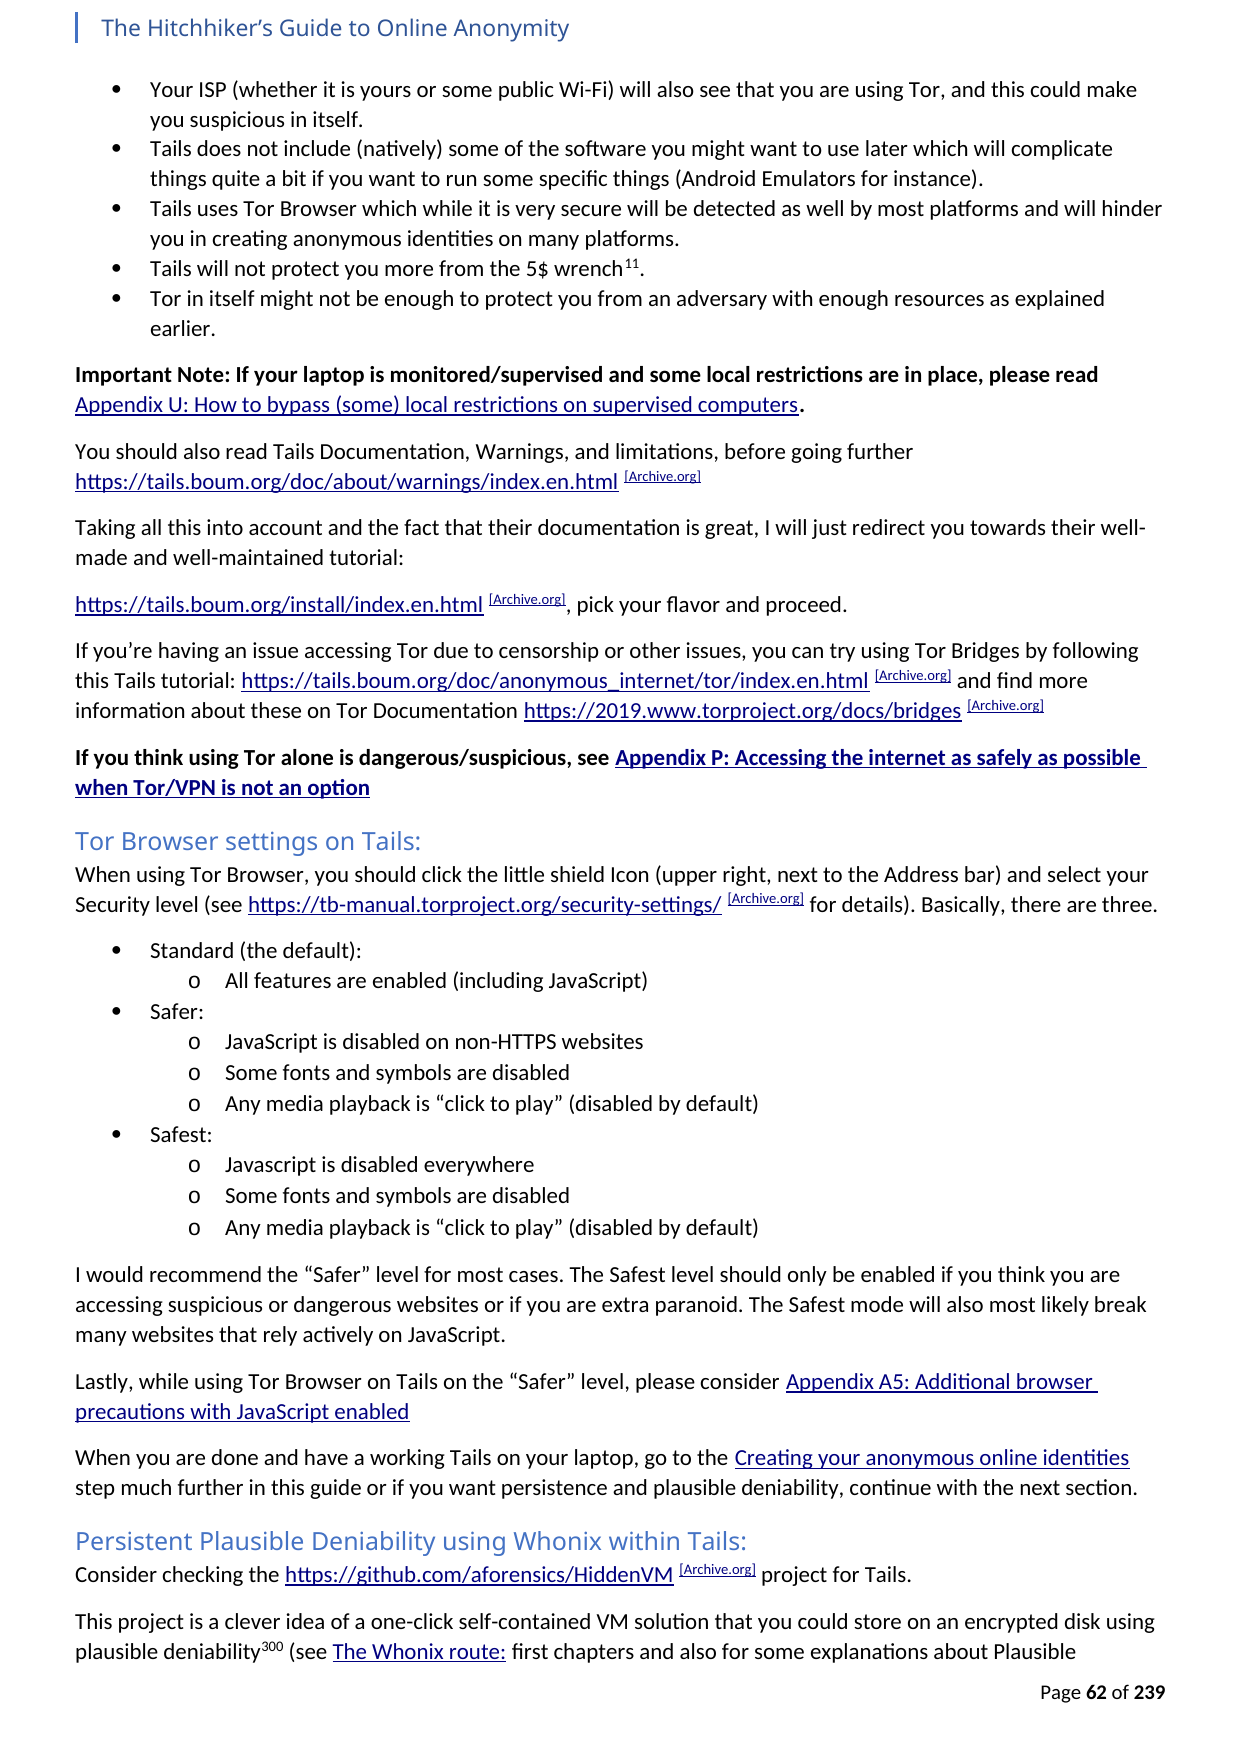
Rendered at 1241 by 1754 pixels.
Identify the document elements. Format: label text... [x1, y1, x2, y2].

subtitle Tor Browser settings on Tails: [75, 823, 1165, 857]
list Tails uses Tor Browser which while it is very secure will be detected as well by most platforms and will hinder you in creating anonymous identities on many platforms. [112, 194, 1165, 252]
text If you think using Tor alone is dangerous/suspicious, see Appendix P: Accessing the internet as safely as possible when Tor/VPN is not an option [75, 743, 1165, 801]
text You should also read Tails Documentation, Warnings, and limitations, before going further https://tails.boum.org/doc/about/warnings/index.en.html [Archive.org] [75, 437, 1165, 495]
list Any media playback is “click to play” (disabled by default) [187, 1089, 1165, 1119]
list Any media playback is “click to play” (disabled by default) [187, 1213, 1165, 1242]
text When you are done and have a working Tails on your laptop, go to the Creating your anonymous online identities step much further in this guide or if you want persistence and plausible deniability, continue with the next section. [75, 1443, 1165, 1501]
text https://tails.boum.org/install/index.en.html [Archive.org], pick your flavor and proceed. [75, 590, 1165, 618]
list Tails will not protect you more from the 5$ wrench11. [112, 254, 1165, 282]
list All features are enabled (including JavaScript) [187, 966, 1165, 995]
list JavaScript is disabled on non-HTTPS websites [187, 1027, 1165, 1056]
list Tor in itself might not be enough to protect you from an adversary with enough resources as explained earlier. [112, 284, 1165, 342]
list Some fonts and symbols are disabled [187, 1182, 1165, 1211]
text This project is a clever idea of a one-click self-contained VM solution that you could store on an encrypted disk using plausible deniability300 (see The Whonix route: first chapters and also for some explanations about Plausible [75, 1607, 1165, 1665]
list Safest: [112, 1121, 1165, 1149]
list Tails does not include (natively) some of the software you might want to use later which will complicate things quite a bit if you want to run some specific things (Android Emulators for instance). [112, 134, 1165, 192]
text When using Tor Browser, you should click the little shield Icon (upper right, next to the Address bar) and select your Security level (see https://tb-manual.torproject.org/security-settings/ [Archive.org] for details). Basically, there are three. [75, 860, 1165, 918]
text Taking all this into account and the fact that their documentation is great, I will just redirect you towards their well-made and well-maintained tutorial: [75, 513, 1165, 571]
list Standard (the default): [112, 936, 1165, 964]
text I would recommend the “Safer” level for most cases. The Safest level should only be enabled if you think you are accessing suspicious or dangerous websites or if you are extra paranoid. The Safest mode will also most likely break many websites that rely actively on JavaScript. [75, 1261, 1165, 1348]
text Important Note: If your laptop is monitored/supervised and some local restrictions are in place, please read Appendix U: How to bypass (some) local restrictions on supervised computers. [75, 361, 1165, 418]
list Javascript is disabled everywhere [187, 1151, 1165, 1180]
list Some fonts and symbols are disabled [187, 1058, 1165, 1087]
subtitle Persistent Plausible Deniability using Whonix within Tails: [75, 1524, 1165, 1558]
list Safer: [112, 997, 1165, 1025]
text Lastly, while using Tor Browser on Tails on the “Safer” level, please consider Appendix A5: Additional browser precautions with JavaScript enabled [75, 1367, 1165, 1425]
list Your ISP (whether it is yours or some public Wi-Fi) will also see that you are using Tor, and this could make you suspicious in itself. [112, 75, 1165, 133]
text Consider checking the https://github.com/aforensics/HiddenVM [Archive.org] project for Tails. [75, 1560, 1165, 1588]
text If you’re having an issue accessing Tor due to censorship or other issues, you can try using Tor Bridges by following this Tails tutorial: https://tails.boum.org/doc/anonymous_internet/tor/index.en.html [Archive.org] and find more information about these on Tor Documentation https://2019.www.torproject.org/docs/bridges [Archive.org] [75, 636, 1165, 724]
